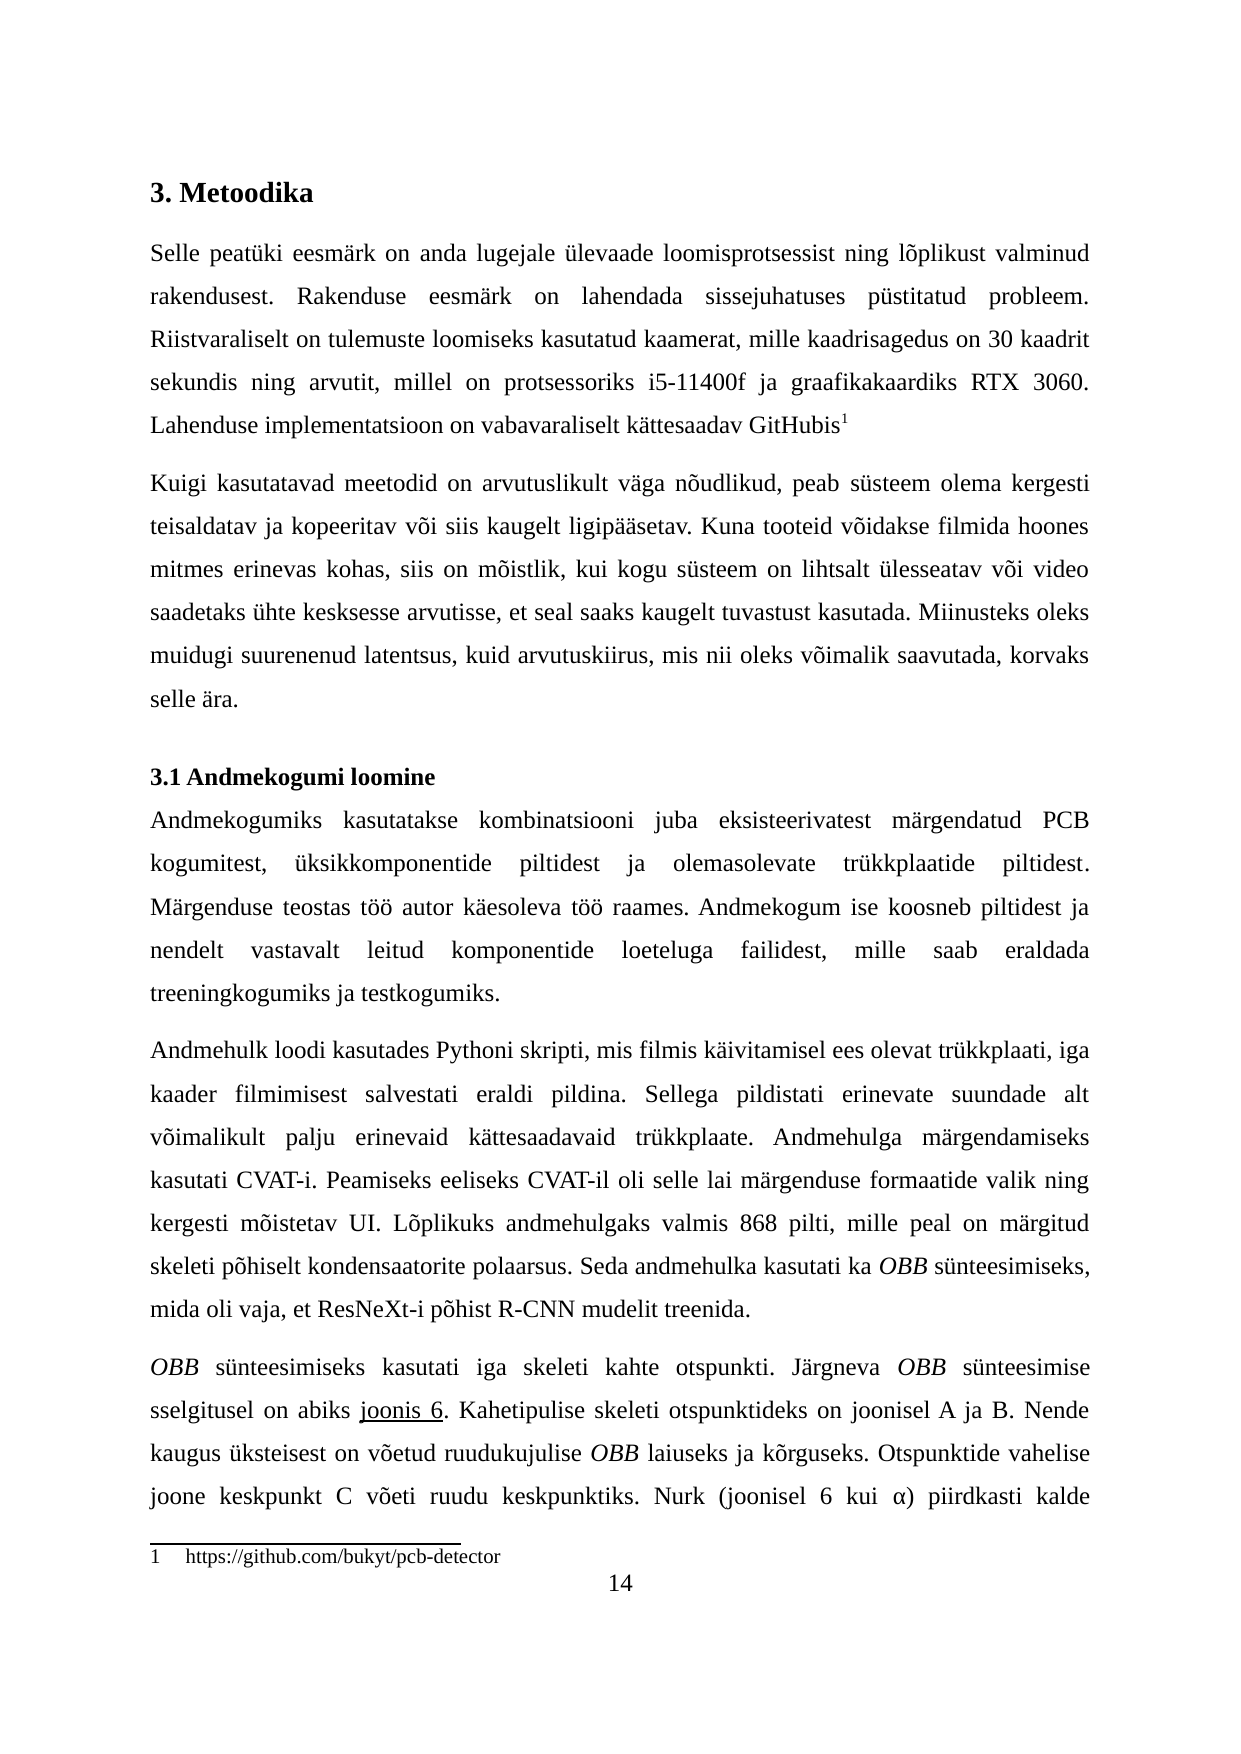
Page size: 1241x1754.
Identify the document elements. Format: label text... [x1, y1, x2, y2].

text https://github.com/bukyt/pcb-detector [150, 1544, 1090, 1568]
text Kuigi kasutatavad meetodid on arvutuslikult väga nõudlikud, peab süsteem olema kergesti teisaldatav ja kopeeritav või siis kaugelt ligipääsetav. Kuna tooteid võidakse filmida hoones mitmes erinevas kohas, siis on mõistlik, kui kogu süsteem on lihtsalt ülesseatav või video saadetaks ühte kesksesse arvutisse, et seal saaks kaugelt tuvastust kasutada. Miinusteks oleks muidugi suurenenud latentsus, kuid arvutuskiirus, mis nii oleks võimalik saavutada, korvaks selle ära. [150, 468, 1090, 712]
text Andmekogumiks kasutatakse kombinatsiooni juba eksisteerivatest märgendatud PCB kogumitest, üksikkomponentide piltidest ja olemasolevate trükkplaatide piltidest. Märgenduse teostas töö autor käesoleva töö raames. Andmekogum ise koosneb piltidest ja nendelt vastavalt leitud komponentide loeteluga failidest, mille saab eraldada treeningkogumiks ja testkogumiks. [150, 805, 1090, 1007]
text OBB sünteesimiseks kasutati iga skeleti kahte otspunkti. Järgneva OBB sünteesimise sselgitusel on abiks joonis 6. Kahetipulise skeleti otspunktideks on joonisel A ja B. Nende kaugus üksteisest on võetud ruudukujulise OBB laiuseks ja kõrguseks. Otspunktide vahelise joone keskpunkt C võeti ruudu keskpunktiks. Nurk (joonisel 6 kui α) piirdkasti kalde [150, 1352, 1090, 1510]
text Andmehulk loodi kasutades Pythoni skripti, mis filmis käivitamisel ees olevat trükkplaati, iga kaader filmimisest salvestati eraldi pildina. Sellega pildistati erinevate suundade alt võimalikult palju erinevaid kättesaadavaid trükkplaate. Andmehulga märgendamiseks kasutati CVAT-i. Peamiseks eeliseks CVAT-il oli selle lai märgenduse formaatide valik ning kergesti mõistetav UI. Lõplikuks andmehulgaks valmis 868 pilti, mille peal on märgitud skeleti põhiselt kondensaatorite polaarsus. Seda andmehulka kasutati ka OBB sünteesimiseks, mida oli vaja, et ResNeXt-i põhist R-CNN mudelit treenida. [150, 1036, 1090, 1323]
text Selle peatüki eesmärk on anda lugejale ülevaade loomisprotsessist ning lõplikust valminud rakendusest. Rakenduse eesmärk on lahendada sissejuhatuses püstitatud probleem. Riistvaraliselt on tulemuste loomiseks kasutatud kaamerat, mille kaadrisagedus on 30 kaadrit sekundis ning arvutit, millel on protsessoriks i5-11400f ja graafikakaardiks RTX 3060. Lahenduse implementatsioon on vabavaraliselt kättesaadav GitHubis [150, 238, 1090, 439]
subtitle 3.1 Andmekogumi loomine [150, 762, 1090, 791]
subtitle 3. Metoodika [150, 175, 1090, 208]
